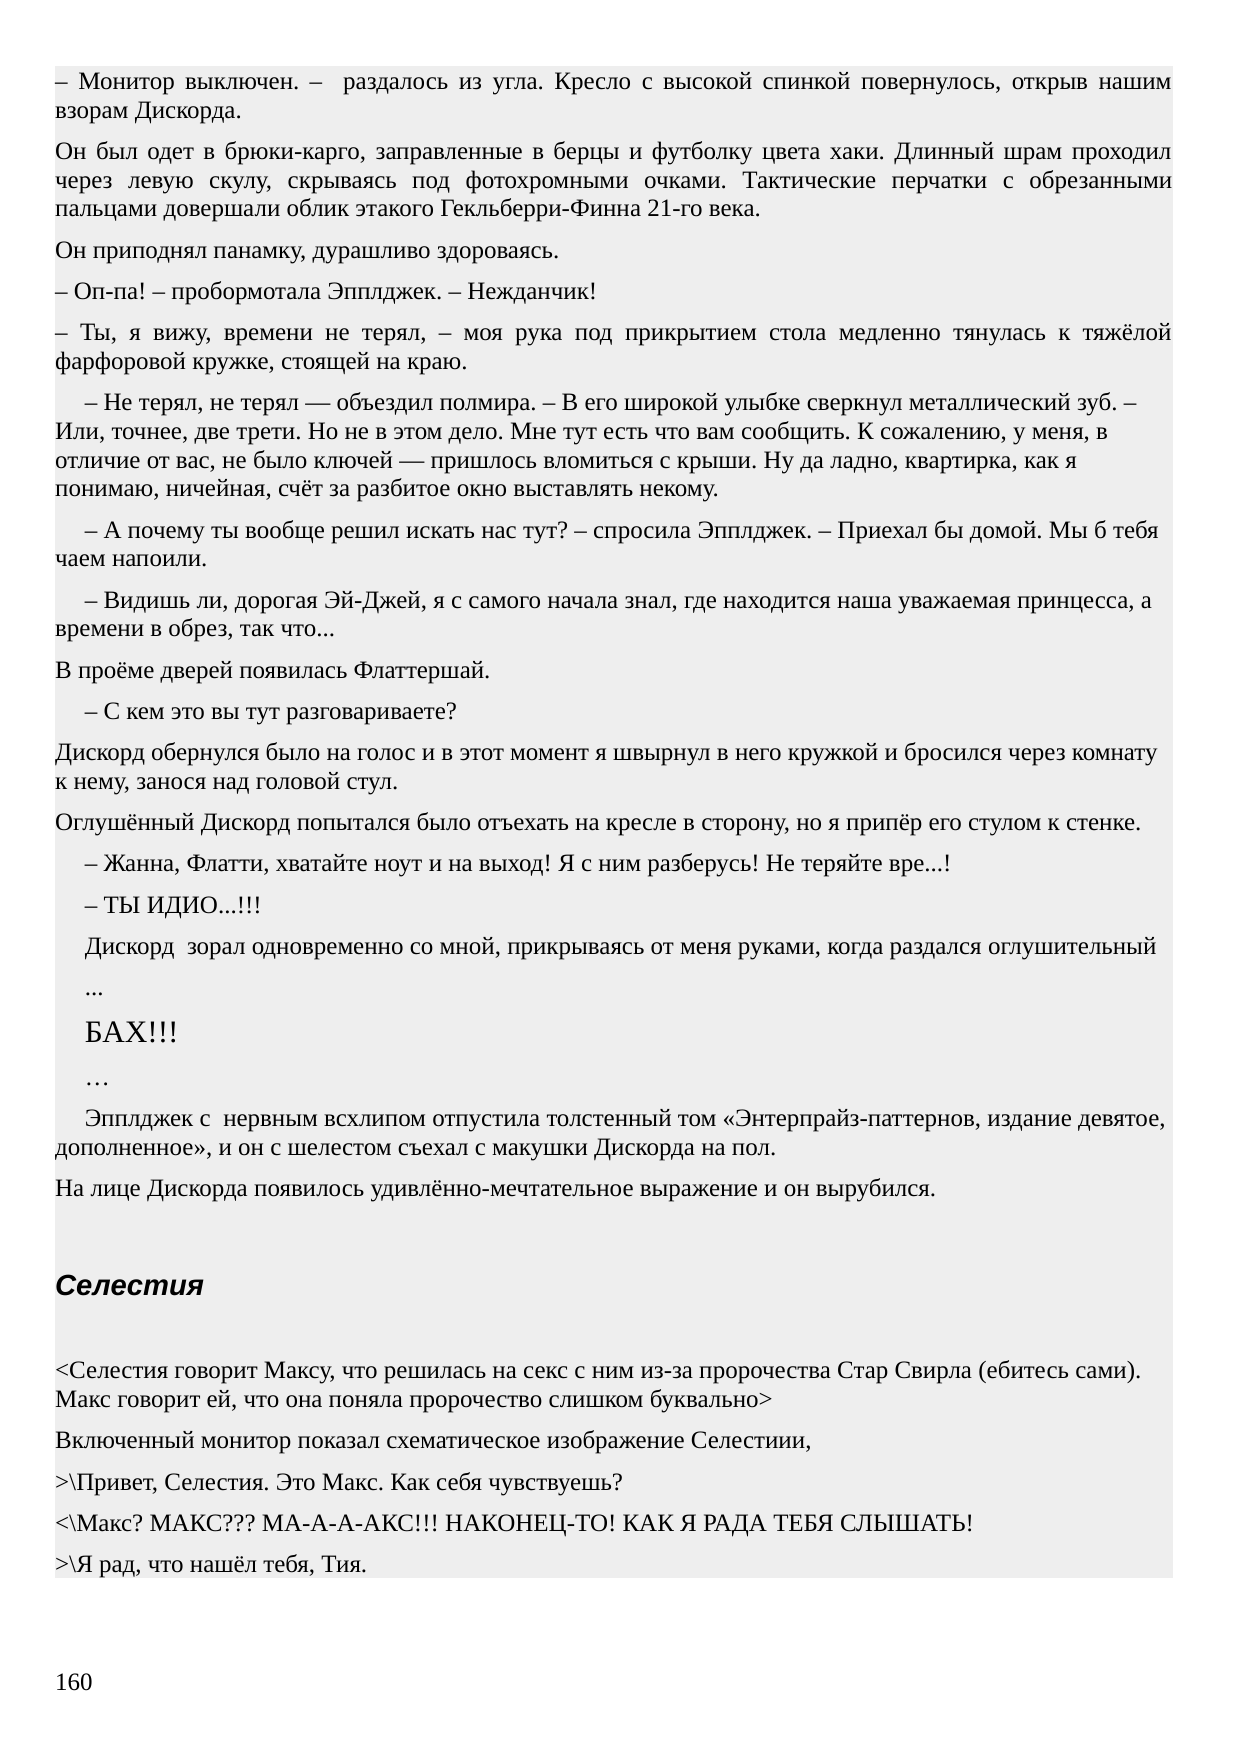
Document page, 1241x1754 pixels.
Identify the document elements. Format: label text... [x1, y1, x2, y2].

text ... [55, 972, 1173, 1001]
text – ТЫ ИДИО...!!! [55, 890, 1173, 918]
list Дискорд обернулся было на голос и в этот момент я швырнул в него кружкой и бросился через комнату к нему, занося над головой стул. [55, 737, 1173, 795]
text Дискорд зорал одновременно со мной, прикрываясь от меня руками, когда раздался оглушительный [55, 931, 1173, 960]
text – Ты, я вижу, времени не терял, – моя рука под прикрытием стола медленно тянулась к тяжёлой фарфоровой кружке, стоящей на краю. [55, 317, 1173, 375]
text Эпплджек с нервным всхлипом отпустила толстенный том «Энтерпрайз-паттернов, издание девятое, дополненное», и он с шелестом съехал с макушки Дискорда на пол. [55, 1103, 1173, 1161]
text – С кем это вы тут разговариваете? [55, 696, 1173, 725]
text >\Я рад, что нашёл тебя, Тия. [55, 1549, 1173, 1578]
text Включенный монитор показал схематическое изображение Селестиии, [55, 1426, 1173, 1454]
text – Монитор выключен. – раздалось из угла. Кресло с высокой спинкой повернулось, открыв нашим взорам Дискорда. [55, 66, 1173, 123]
text Он был одет в брюки-карго, заправленные в берцы и футболку цвета хаки. Длинный шрам проходил через левую скулу, скрываясь под фотохромными очками. Тактические перчатки с обрезанными пальцами довершали облик этакого Гекльберри-Финна 21-го века. [55, 136, 1173, 222]
text В проёме дверей появилась Флаттершай. [55, 655, 1173, 683]
text … [55, 1062, 1173, 1091]
text – Не терял, не терял — объездил полмира. – В его широкой улыбке сверкнул металлический зуб. – Или, точнее, две трети. Но не в этом дело. Мне тут есть что вам сообщить. К сожалению, у меня, в отличие от вас, не было ключей — пришлось вломиться с крыши. Ну да ладно, квартирка, как я понимаю, ничейная, счёт за разбитое окно выставлять некому. [55, 387, 1173, 502]
text – Жанна, Флатти, хватайте ноут и на выход! Я с ним разберусь! Не теряйте вре...! [55, 848, 1173, 877]
text >\Привет, Селестия. Это Макс. Как себя чувствуешь? [55, 1467, 1173, 1496]
text Он приподнял панамку, дурашливо здороваясь. [55, 235, 1173, 263]
text На лице Дискорда появилось удивлённо-мечтательное выражение и он вырубился. [55, 1173, 1173, 1202]
text <Селестия говорит Максу, что решилась на секс с ним из-за пророчества Стар Свирла (ебитесь сами). Макс говорит ей, что она поняла пророчество слишком буквально> [55, 1356, 1173, 1413]
text – А почему ты вообще решил искать нас тут? – спросила Эпплджек. – Приехал бы домой. Мы б тебя чаем напоили. [55, 515, 1173, 572]
subtitle Селестия [55, 1268, 1173, 1302]
text Оглушённый Дискорд попытался было отъехать на кресле в сторону, но я припёр его стулом к стенке. [55, 807, 1173, 836]
text – Оп-па! – пробормотала Эпплджек. – Нежданчик! [55, 276, 1173, 305]
text – Видишь ли, дорогая Эй-Джей, я с самого начала знал, где находится наша уважаемая принцесса, а времени в обрез, так что... [55, 585, 1173, 642]
text <\Макс? МАКС??? МА-А-А-АКС!!! НАКОНЕЦ-ТО! КАК Я РАДА ТЕБЯ СЛЫШАТЬ! [55, 1508, 1173, 1537]
text БАХ!!! [55, 1013, 1173, 1049]
